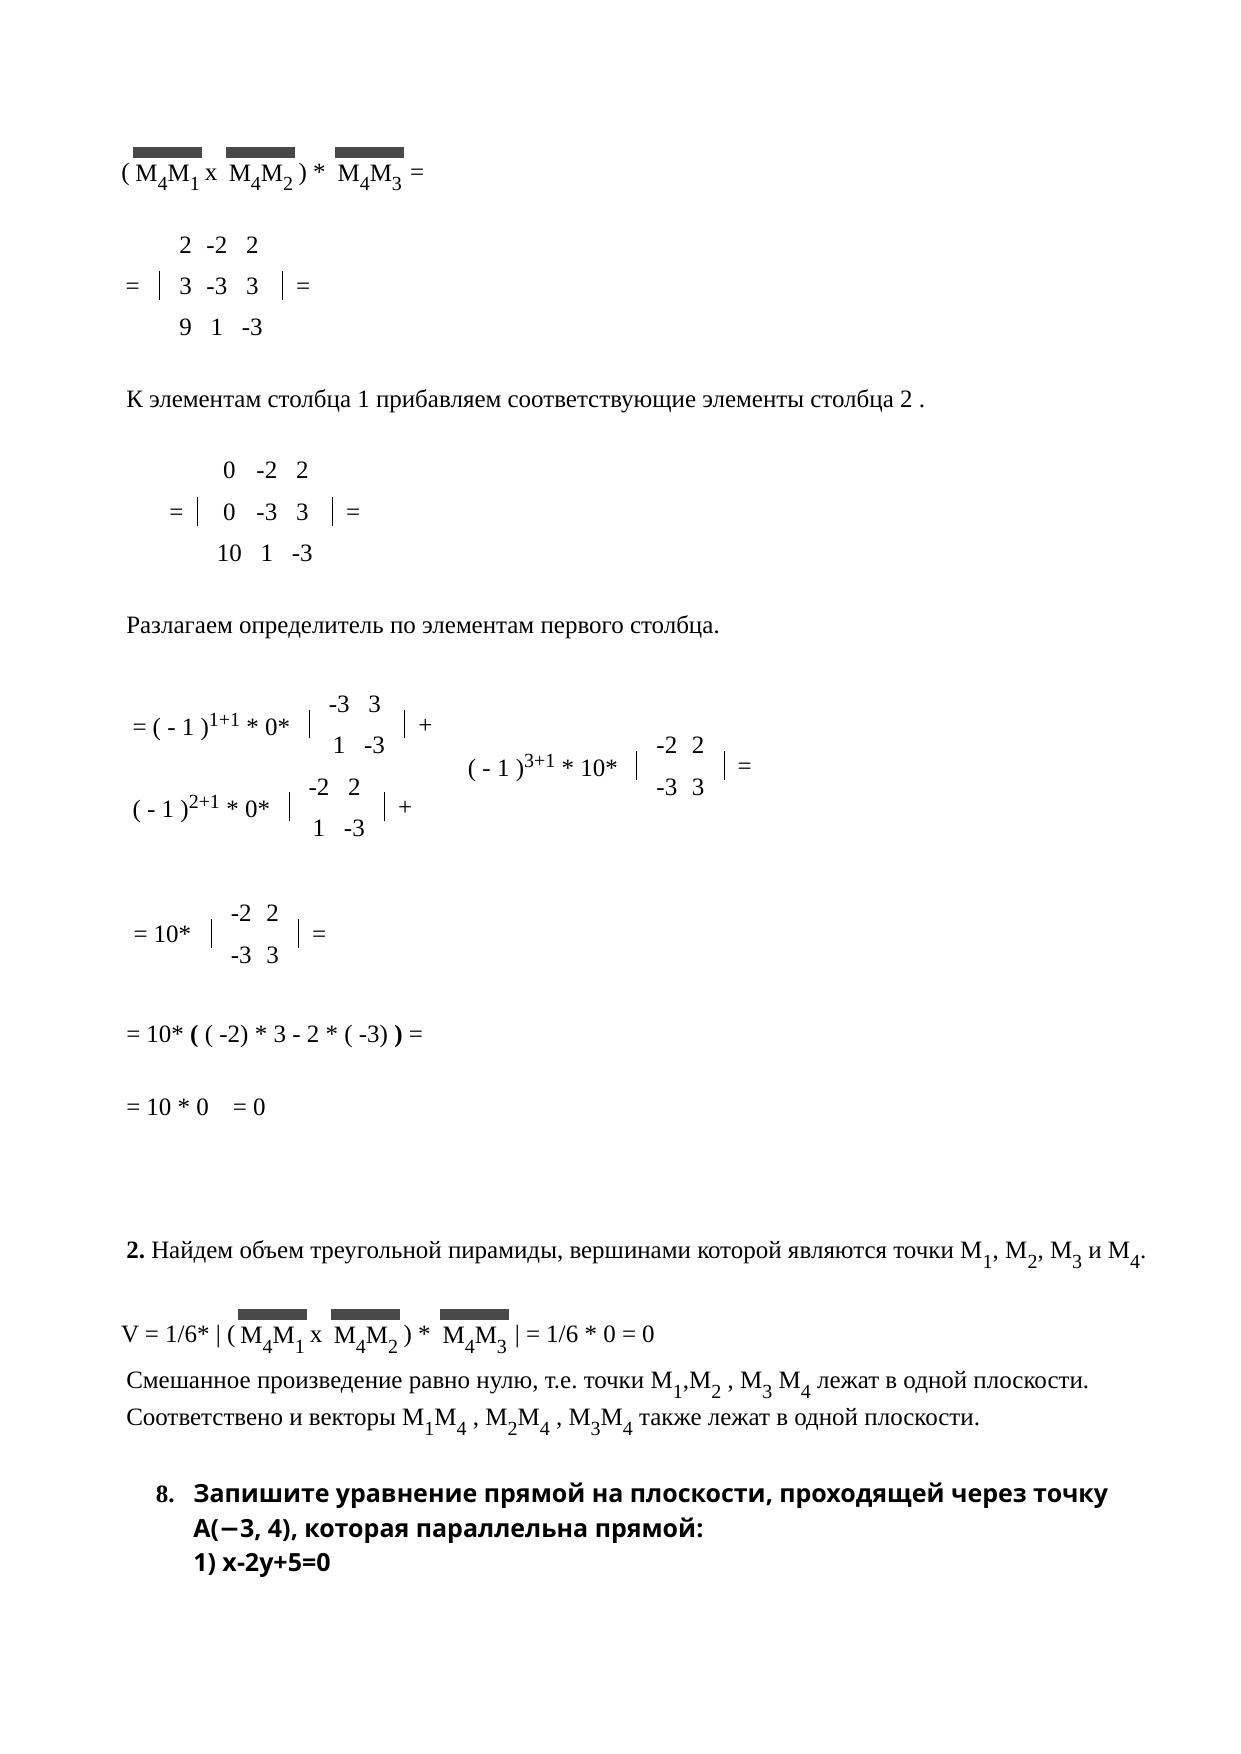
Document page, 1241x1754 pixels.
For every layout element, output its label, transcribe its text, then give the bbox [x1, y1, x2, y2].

table_header [205, 892, 223, 975]
table_cell 10 [209, 532, 249, 573]
table_header [303, 683, 321, 765]
table_header = 10 * 0 [118, 1085, 225, 1129]
table_header Разлагаем определитель по элементам первого столбца. [118, 602, 729, 646]
table_cell 9 [172, 306, 199, 347]
table_cell -3 [284, 532, 320, 573]
table_header ) * [295, 147, 335, 195]
table_header = 10* ( ( -2) * 3 - 2 * ( -3) ) = [118, 1011, 437, 1056]
table_header x [202, 147, 226, 195]
table_cell 0 [209, 491, 249, 532]
table_header V = 1/6* | ( [118, 1309, 238, 1357]
table_header ) * [400, 1309, 440, 1357]
table_header [630, 724, 649, 807]
list 1) x-2y+5=0 [156, 1544, 1122, 1578]
table_header -2 [249, 449, 284, 491]
table_header [191, 449, 209, 573]
table_header ( [118, 147, 133, 195]
table_cell M4M3 [335, 158, 404, 195]
table_header [773, 675, 791, 856]
table_header Смешанное произведение равно нулю, т.е. точки M1,M2 , M3 M4 лежат в одной плоскости. Соответствено и векторы M1M4 , М2M4 , M3M4 также лежат в одной плоскости. [118, 1358, 1240, 1447]
table_header 3 [357, 683, 392, 724]
table_header + [411, 683, 446, 765]
table_header 2 [172, 224, 199, 265]
table_header [454, 675, 773, 856]
list Запишите уравнение прямой на плоскости, проходящей через точку A(−3, 4), которая параллельна прямой: [156, 1476, 1122, 1544]
table_header [270, 224, 288, 347]
table_header 2 [259, 892, 286, 933]
table_cell 1 [199, 306, 234, 347]
table_header [286, 892, 304, 975]
table_cell M4M1 [238, 1320, 307, 1357]
table_header [711, 724, 730, 807]
table_cell -3 [336, 807, 372, 848]
table_header [320, 449, 338, 573]
table_header [372, 765, 391, 848]
table_header -3 [321, 683, 357, 724]
table_cell 1 [321, 724, 357, 765]
table_cell -3 [234, 306, 270, 347]
table_header = [118, 449, 191, 573]
table_header ( - 1 )2+1 * 0* [126, 765, 282, 848]
table_header [118, 675, 453, 856]
table_header -2 [301, 765, 336, 807]
table_cell 3 [684, 765, 711, 807]
table_header 2 [234, 224, 270, 265]
table_cell -3 [357, 724, 392, 765]
table_header 0 [209, 449, 249, 491]
table_header К элементам столбца 1 прибавляем соответствующие элементы столбца 2 . [118, 376, 942, 421]
table_header -2 [199, 224, 234, 265]
table_header = [305, 892, 339, 975]
table_header = [730, 724, 765, 807]
table_cell -3 [223, 934, 259, 975]
table_header = 10* [126, 892, 204, 975]
table_cell 3 [259, 934, 286, 975]
table_header -2 [649, 724, 684, 765]
table_cell M4M2 [226, 158, 295, 195]
table_cell 1 [301, 807, 336, 848]
table_cell 3 [234, 265, 270, 306]
table_header | = 1/6 * 0 = 0 [509, 1309, 666, 1357]
table_header [335, 147, 404, 158]
table_header = 0 [225, 1085, 282, 1129]
table_header [282, 765, 301, 848]
table_cell -3 [199, 265, 234, 306]
table_header x [307, 1309, 331, 1357]
table_header -2 [223, 892, 259, 933]
table_header [153, 224, 172, 347]
table_header = [339, 449, 373, 573]
table_cell 1 [249, 532, 284, 573]
table_header 2. Найдем объем треугольной пирамиды, вершинами которой являются точки M1, M2, M3 и M4. [118, 1228, 1240, 1281]
table_header = [404, 147, 436, 195]
table_header [238, 1309, 307, 1320]
table_header = [289, 224, 323, 347]
table_cell 3 [284, 491, 320, 532]
table_header = [118, 224, 153, 347]
table_cell 3 [172, 265, 199, 306]
table_cell M4M1 [133, 158, 202, 195]
table_cell M4M3 [440, 1320, 509, 1357]
table_header [331, 1309, 400, 1320]
table_header = ( - 1 )1+1 * 0* [126, 683, 302, 765]
table_header 2 [336, 765, 372, 807]
table_header ( - 1 )3+1 * 10* [461, 724, 630, 807]
table_cell M4M2 [331, 1320, 400, 1357]
table_header [226, 147, 295, 158]
table_header [440, 1309, 509, 1320]
table_header + [391, 765, 425, 848]
table_cell -3 [649, 765, 684, 807]
table_header [133, 147, 202, 158]
table_cell -3 [249, 491, 284, 532]
table_header [392, 683, 411, 765]
table_header 2 [684, 724, 711, 765]
table_header 2 [284, 449, 320, 491]
table_header [118, 885, 347, 983]
